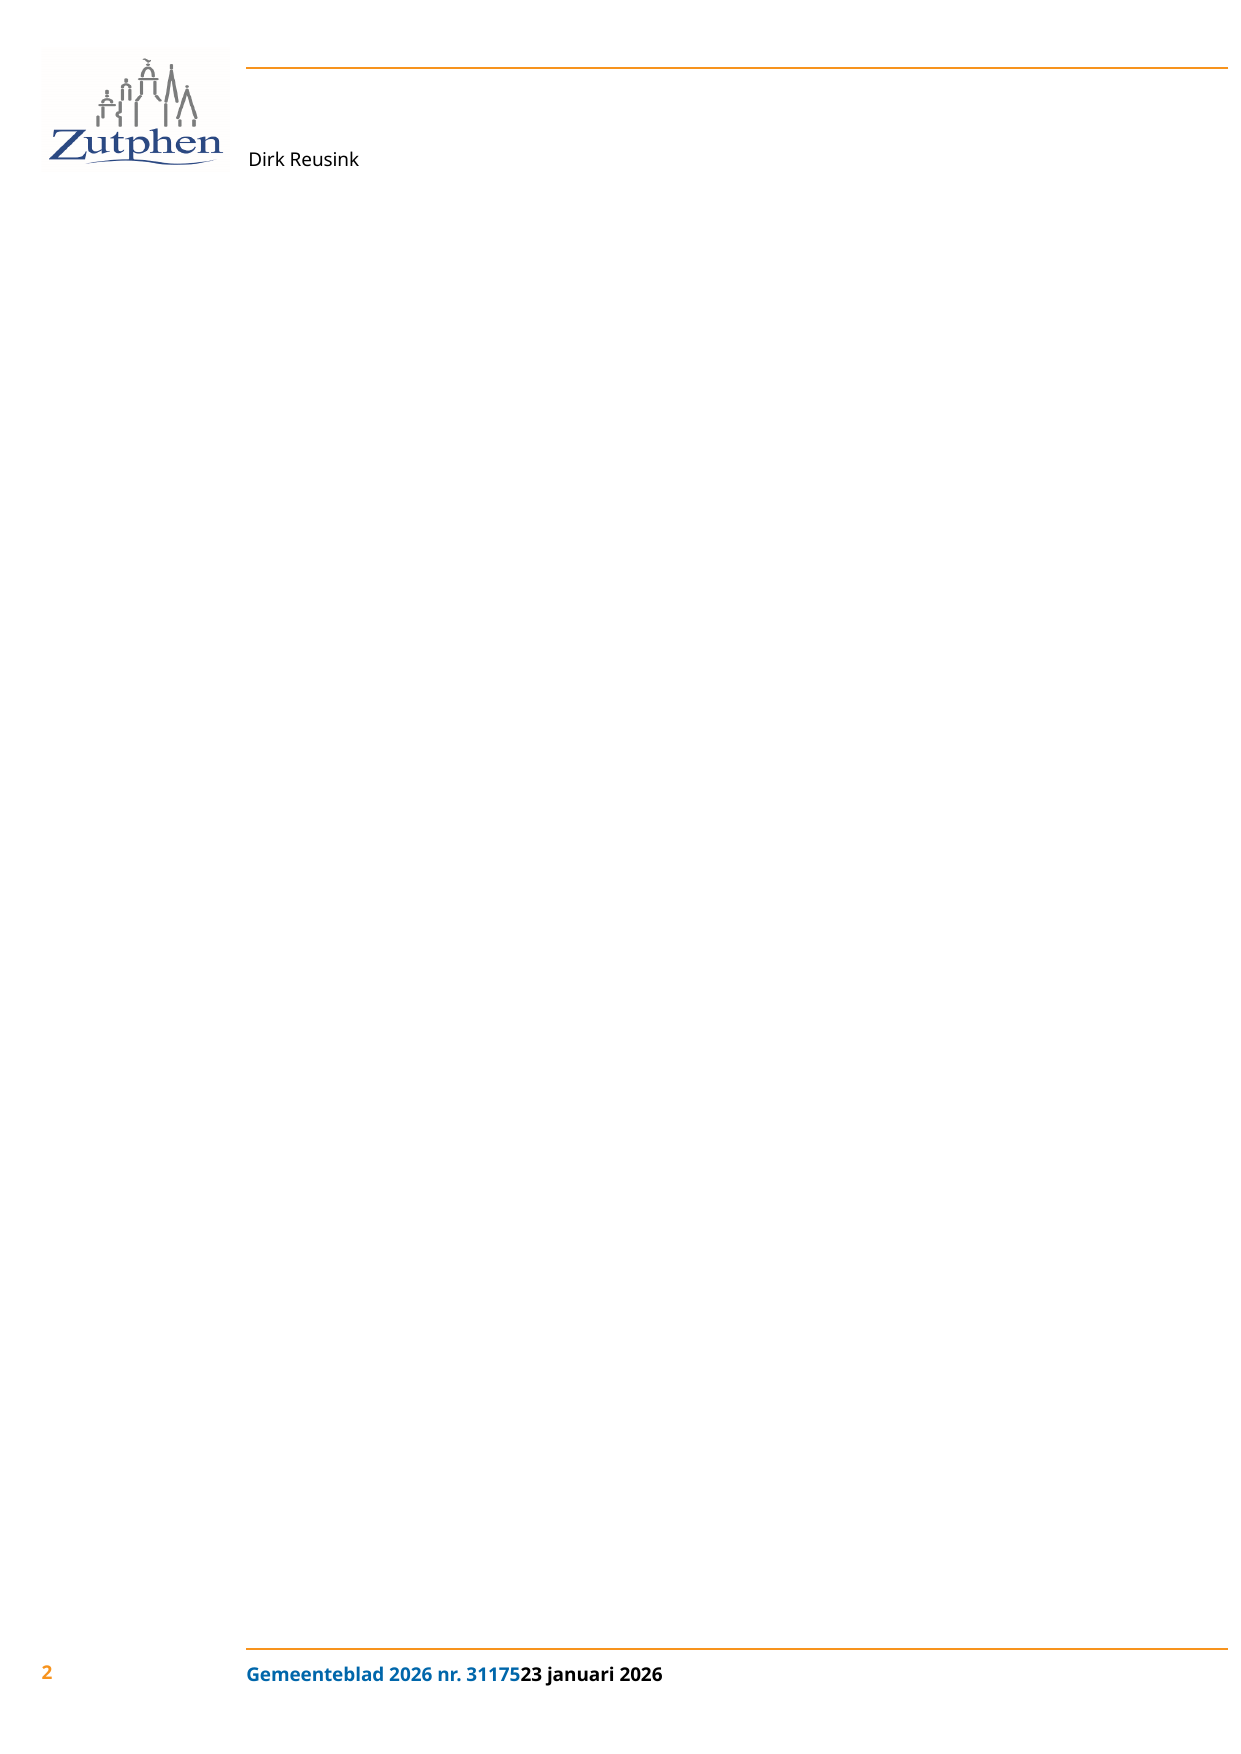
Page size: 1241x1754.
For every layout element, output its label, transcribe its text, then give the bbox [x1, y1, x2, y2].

picture [41, 47, 231, 172]
text Dirk Reusink [248, 146, 1152, 172]
